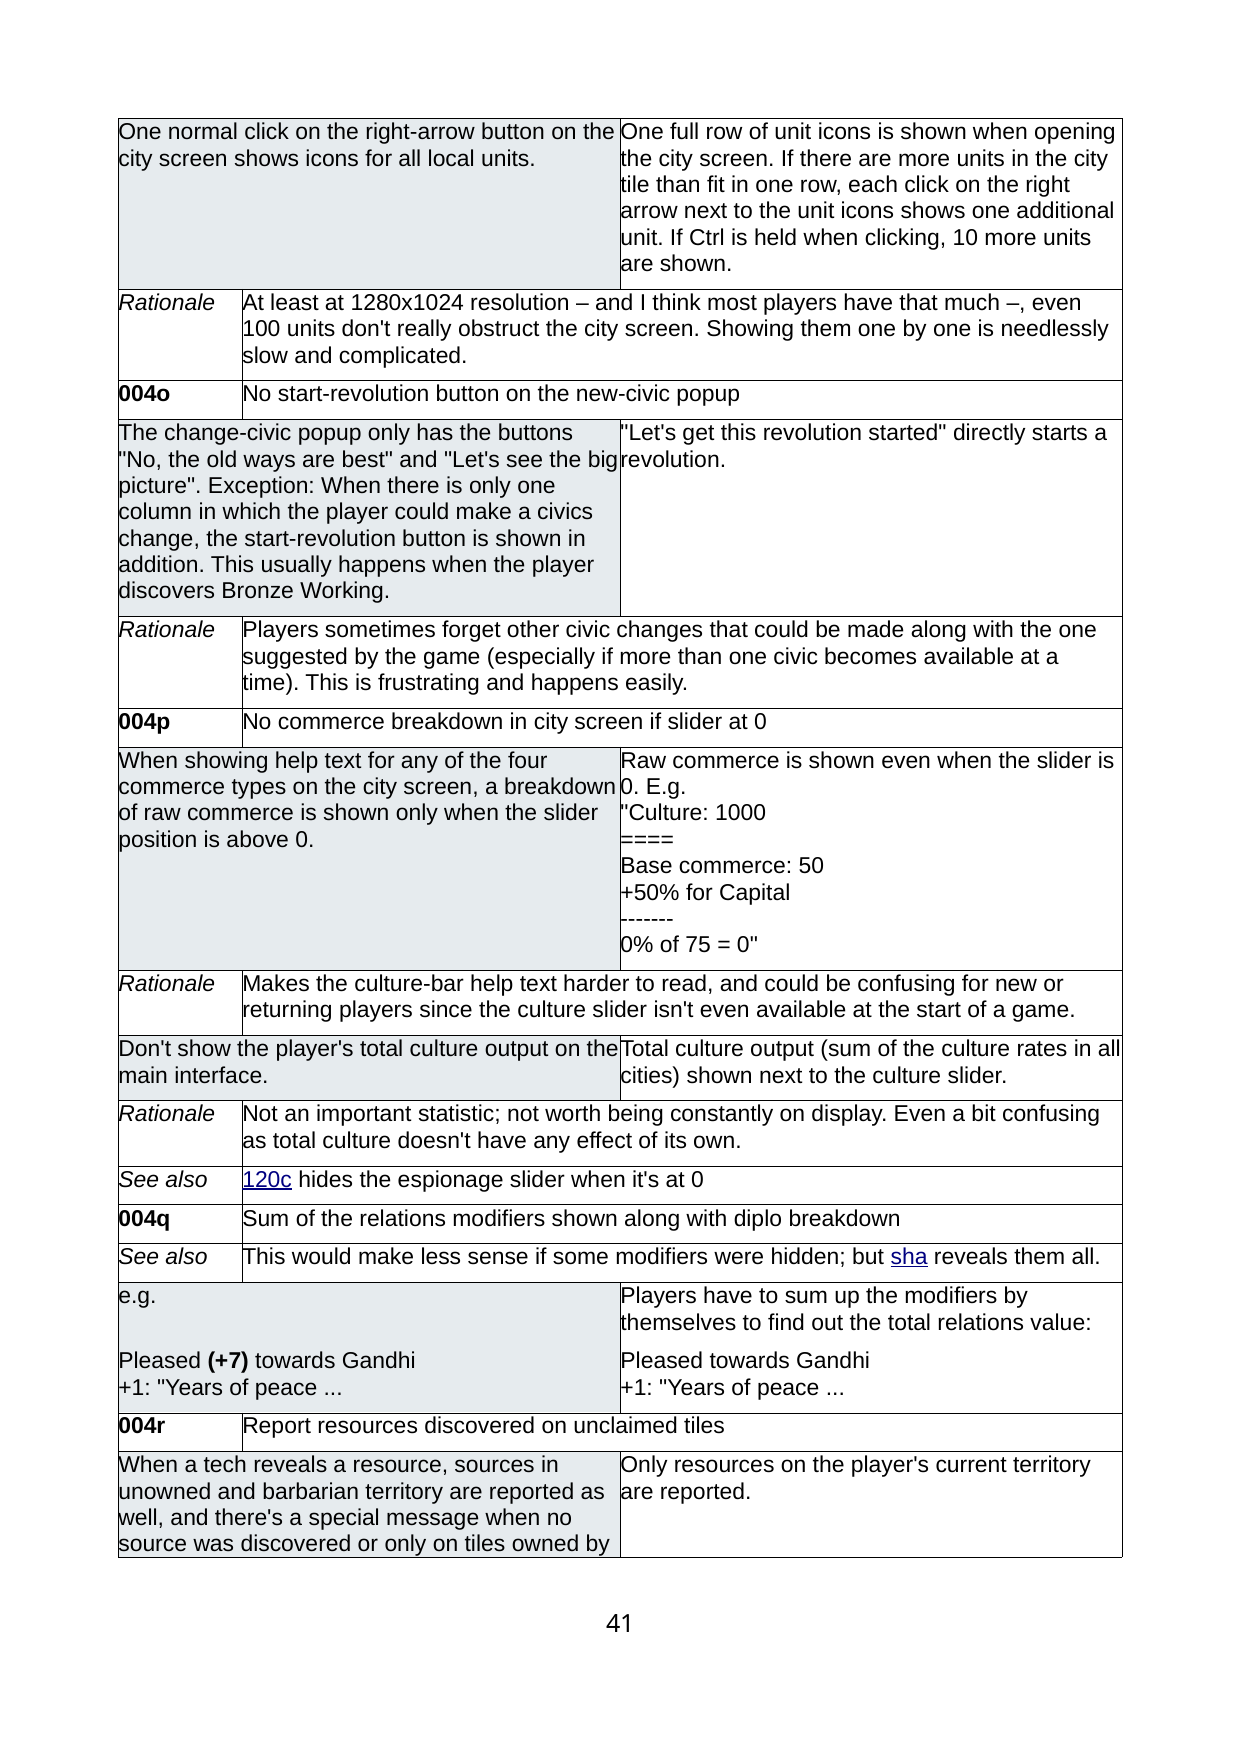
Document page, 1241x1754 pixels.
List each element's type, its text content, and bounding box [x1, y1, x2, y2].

table_cell See also [119, 1244, 242, 1282]
table_cell Makes the culture-bar help text harder to read, and could be confusing for new or returning players since the culture slider isn't even available at the start of a game. [243, 971, 1122, 1035]
table_cell Players have to sum up the modifiers by themselves to find out the total relations value: Pleased towards Gandhi +1: "Years of peace ... [621, 1283, 1122, 1412]
table_cell One full row of unit icons is shown when opening the city screen. If there are more units in the city tile than fit in one row, each click on the right arrow next to the unit icons shows one additional unit. If Ctrl is held when clicking, 10 more units are shown. [621, 119, 1122, 289]
table_cell When showing help text for any of the four commerce types on the city screen, a breakdown of raw commerce is shown only when the slider position is above 0. [119, 748, 620, 970]
table_cell Players sometimes forget other civic changes that could be made along with the one suggested by the game (especially if more than one civic becomes available at a time). This is frustrating and happens easily. [243, 617, 1122, 708]
table_cell Rationale [119, 1101, 242, 1166]
table_cell Report resources discovered on unclaimed tiles [243, 1414, 1122, 1451]
table_cell e.g. Pleased (+7) towards Gandhi +1: "Years of peace ... [119, 1283, 620, 1412]
table_cell No commerce breakdown in city screen if slider at 0 [243, 709, 1122, 747]
table_cell Not an important statistic; not worth being constantly on display. Even a bit confusing as total culture doesn't have any effect of its own. [243, 1101, 1122, 1166]
table_cell 004o [119, 381, 242, 419]
table_cell Rationale [119, 971, 242, 1035]
table_cell 004r [119, 1414, 242, 1451]
table_cell Total culture output (sum of the culture rates in all cities) shown next to the culture slider. [621, 1036, 1122, 1100]
table_cell At least at 1280x1024 resolution – and I think most players have that much –, even 100 units don't really obstruct the city screen. Showing them one by one is needlessly slow and complicated. [243, 290, 1122, 380]
table_cell Only resources on the player's current territory are reported. [621, 1452, 1122, 1557]
table_cell Rationale [119, 617, 242, 708]
table_cell This would make less sense if some modifiers were hidden; but sha reveals them all. [243, 1244, 1122, 1282]
table_cell Raw commerce is shown even when the slider is 0. E.g. "Culture: 1000 ==== Base commerce: 50 +50% for Capital ------- 0% of 75 = 0" [621, 748, 1122, 970]
table_cell One normal click on the right-arrow button on the city screen shows icons for all local units. [119, 119, 620, 289]
table_cell 120c hides the espionage slider when it's at 0 [243, 1167, 1122, 1204]
table_cell See also [119, 1167, 242, 1204]
table_cell When a tech reveals a resource, sources in unowned and barbarian territory are reported as well, and there's a special message when no source was discovered or only on tiles owned by [119, 1452, 620, 1557]
table_cell Rationale [119, 290, 242, 380]
table_cell Don't show the player's total culture output on the main interface. [119, 1036, 620, 1100]
table_cell No start-revolution button on the new-civic popup [243, 381, 1122, 419]
table_cell "Let's get this revolution started" directly starts a revolution. [621, 420, 1122, 616]
table_cell Sum of the relations modifiers shown along with diplo breakdown [243, 1205, 1122, 1243]
table_cell The change-civic popup only has the buttons "No, the old ways are best" and "Let's see the big picture". Exception: When there is only one column in which the player could make a civics change, the start-revolution button is shown in addition. This usually happens when the player discovers Bronze Working. [119, 420, 620, 616]
table_cell 004p [119, 709, 242, 747]
table_cell 004q [119, 1205, 242, 1243]
